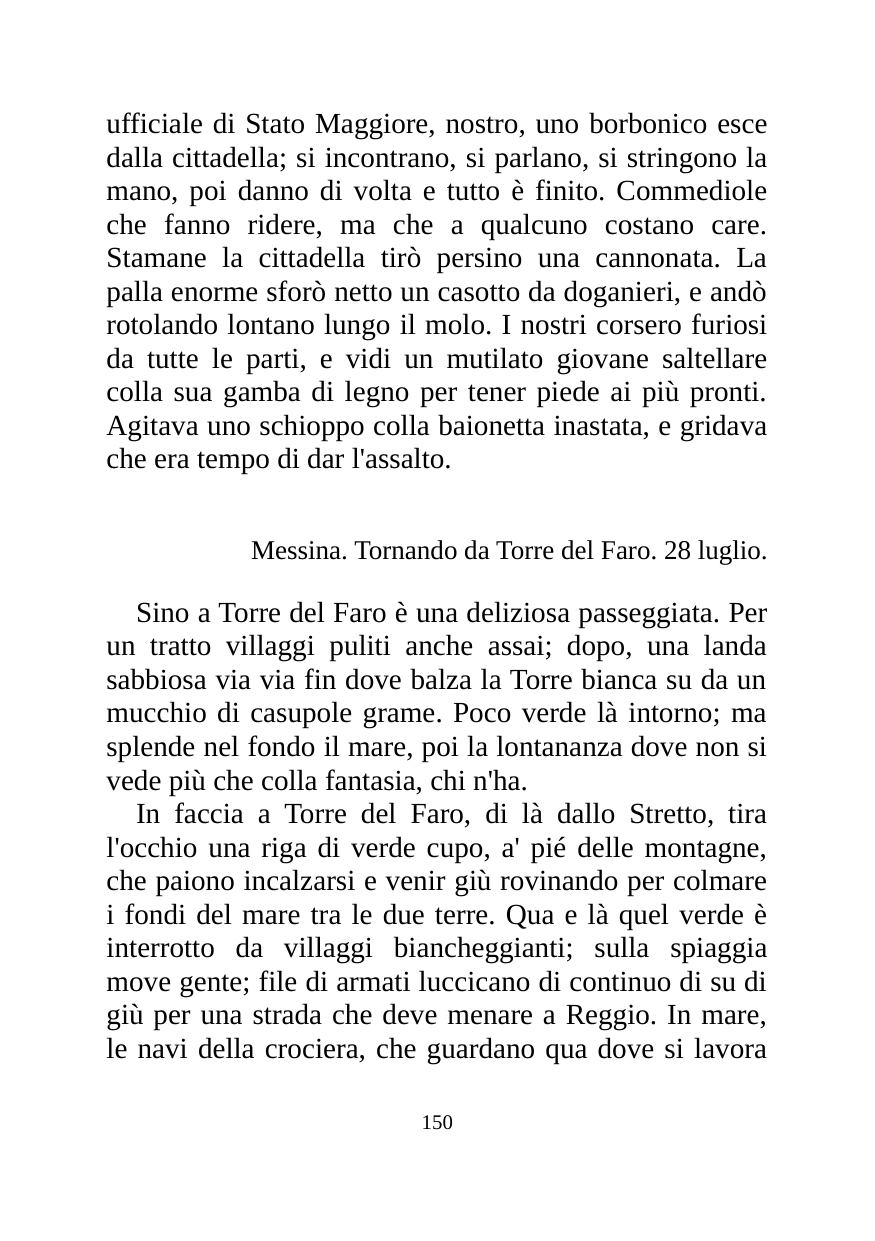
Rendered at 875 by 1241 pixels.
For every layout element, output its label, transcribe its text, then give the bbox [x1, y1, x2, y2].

text Sino a Torre del Faro è una deliziosa passeggiata. Per un tratto villaggi puliti anche assai; dopo, una landa sabbiosa via via fin dove balza la Torre bianca su da un mucchio di casupole grame. Poco verde là intorno; ma splende nel fondo il mare, poi la lontananza dove non si vede più che colla fantasia, chi n'ha. [106, 595, 768, 796]
text In faccia a Torre del Faro, di là dallo Stretto, tira l'occhio una riga di verde cupo, a' pié delle montagne, che paiono incalzarsi e venir giù rovinando per colmare i fondi del mare tra le due terre. Qua e là quel verde è interrotto da villaggi biancheggianti; sulla spiaggia move gente; file di armati luccicano di continuo di su di giù per una strada che deve menare a Reggio. In mare, le navi della crociera, che guardano qua dove si lavora [106, 796, 768, 1064]
text Messina. Tornando da Torre del Faro. 28 luglio. [106, 534, 768, 565]
text ufficiale di Stato Maggiore, nostro, uno borbonico esce dalla cittadella; si incontrano, si parlano, si stringono la mano, poi danno di volta e tutto è finito. Commediole che fanno ridere, ma che a qualcuno costano care. Stamane la cittadella tirò persino una cannonata. La palla enorme sforò netto un casotto da doganieri, e andò rotolando lontano lungo il molo. I nostri corsero furiosi da tutte le parti, e vidi un mutilato giovane saltellare colla sua gamba di legno per tener piede ai più pronti. Agitava uno schioppo colla baionetta inastata, e gridava che era tempo di dar l'assalto. [106, 106, 768, 475]
